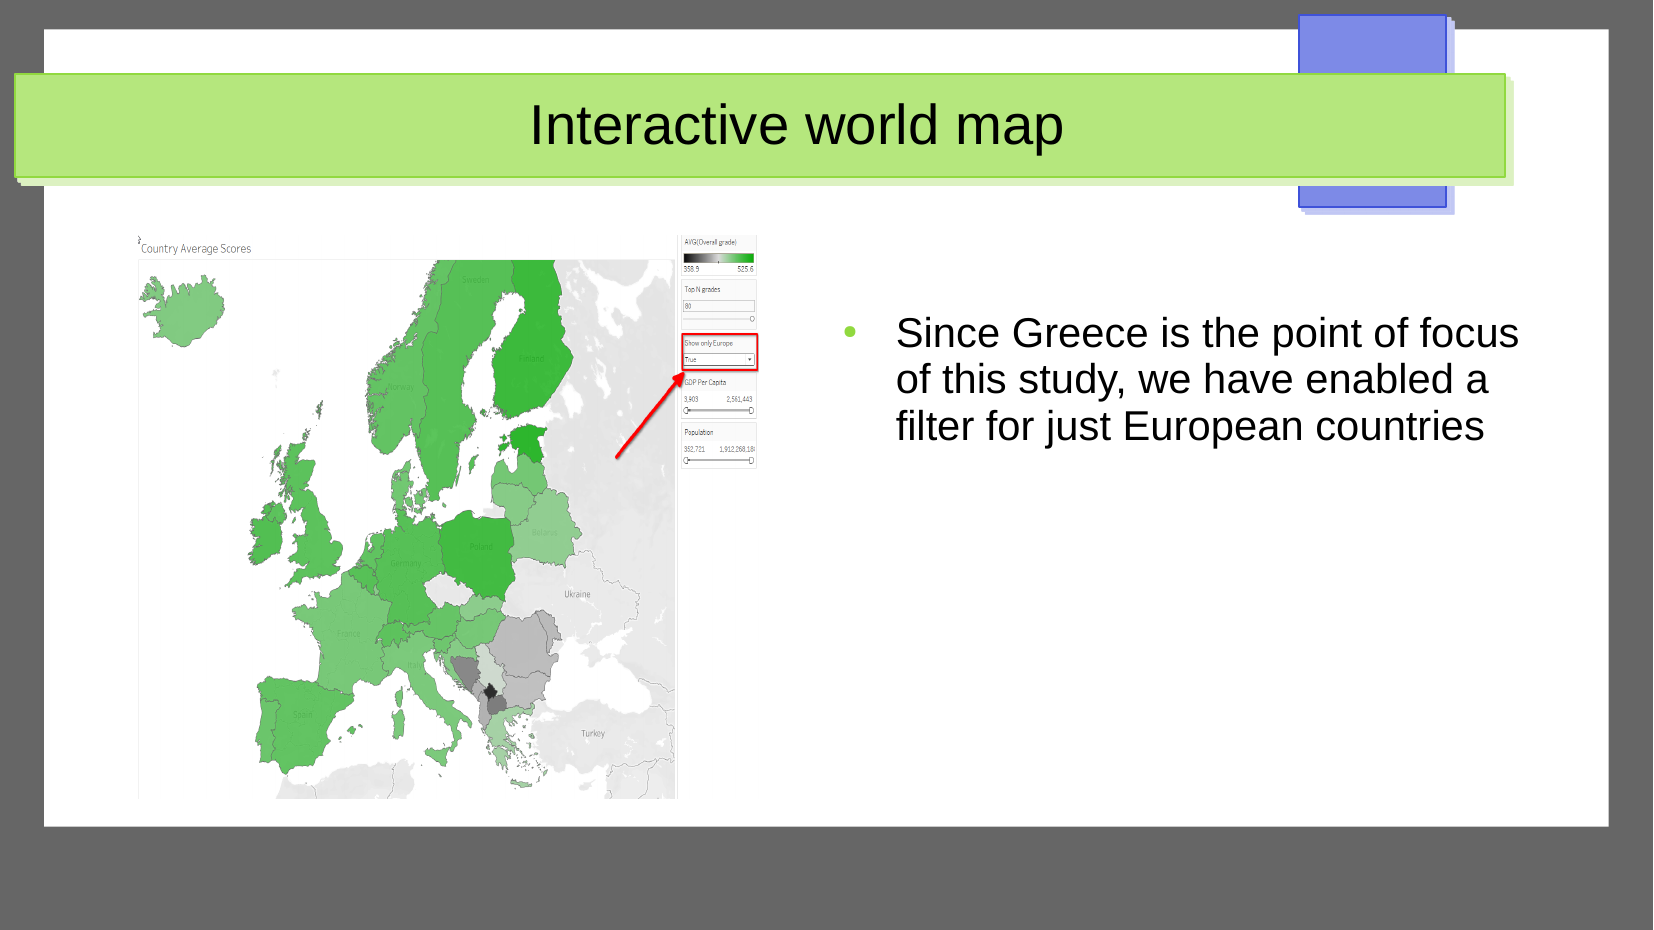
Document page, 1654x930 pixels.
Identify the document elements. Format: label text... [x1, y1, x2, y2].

picture [138, 235, 759, 799]
list Since Greece is the point of focus of this study, we have enabled a filter for just European countries [825, 309, 1546, 901]
title Interactive world map [88, 73, 1506, 178]
